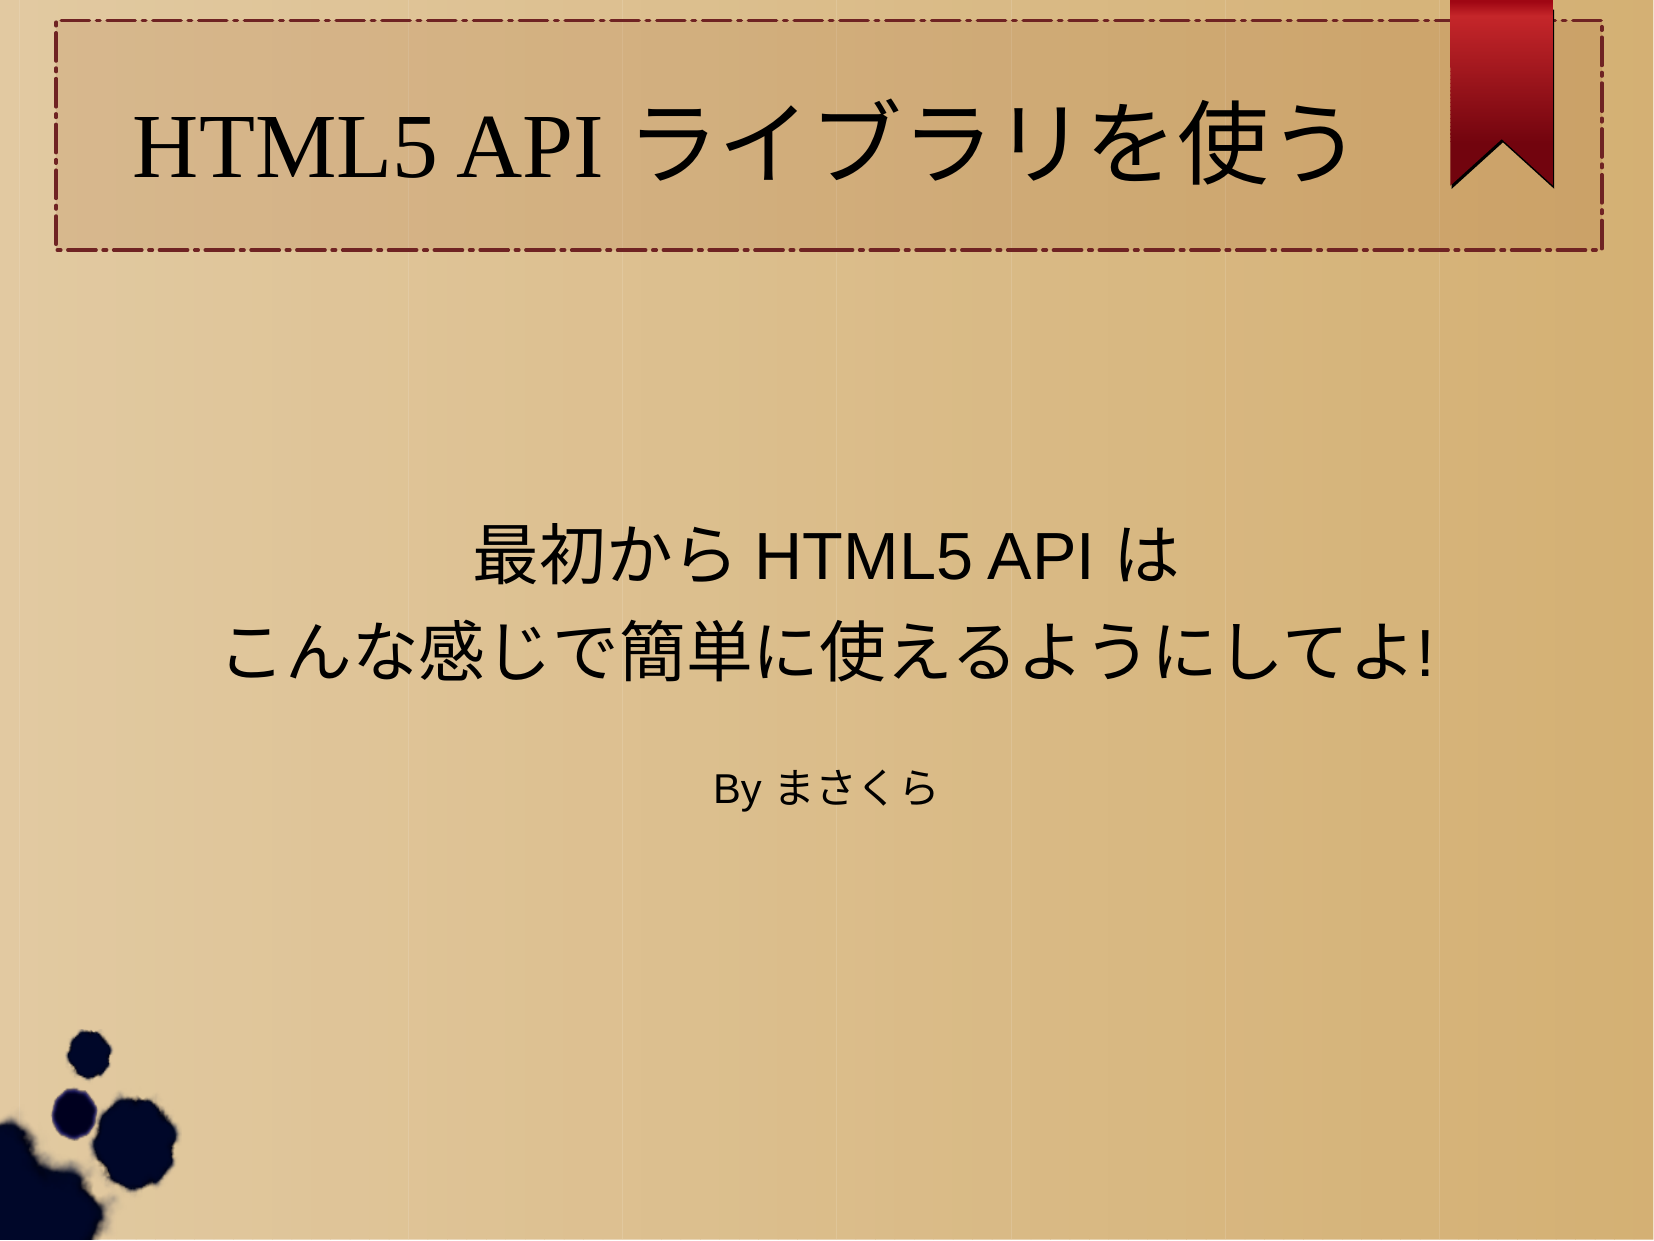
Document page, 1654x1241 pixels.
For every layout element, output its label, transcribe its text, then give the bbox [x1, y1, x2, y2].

title HTML5 API ライブラリを使う [82, 47, 1412, 229]
subtitle 最初から HTML5 API は こんな感じで簡単に使えるようにしてよ! By まさくら [82, 299, 1571, 1019]
